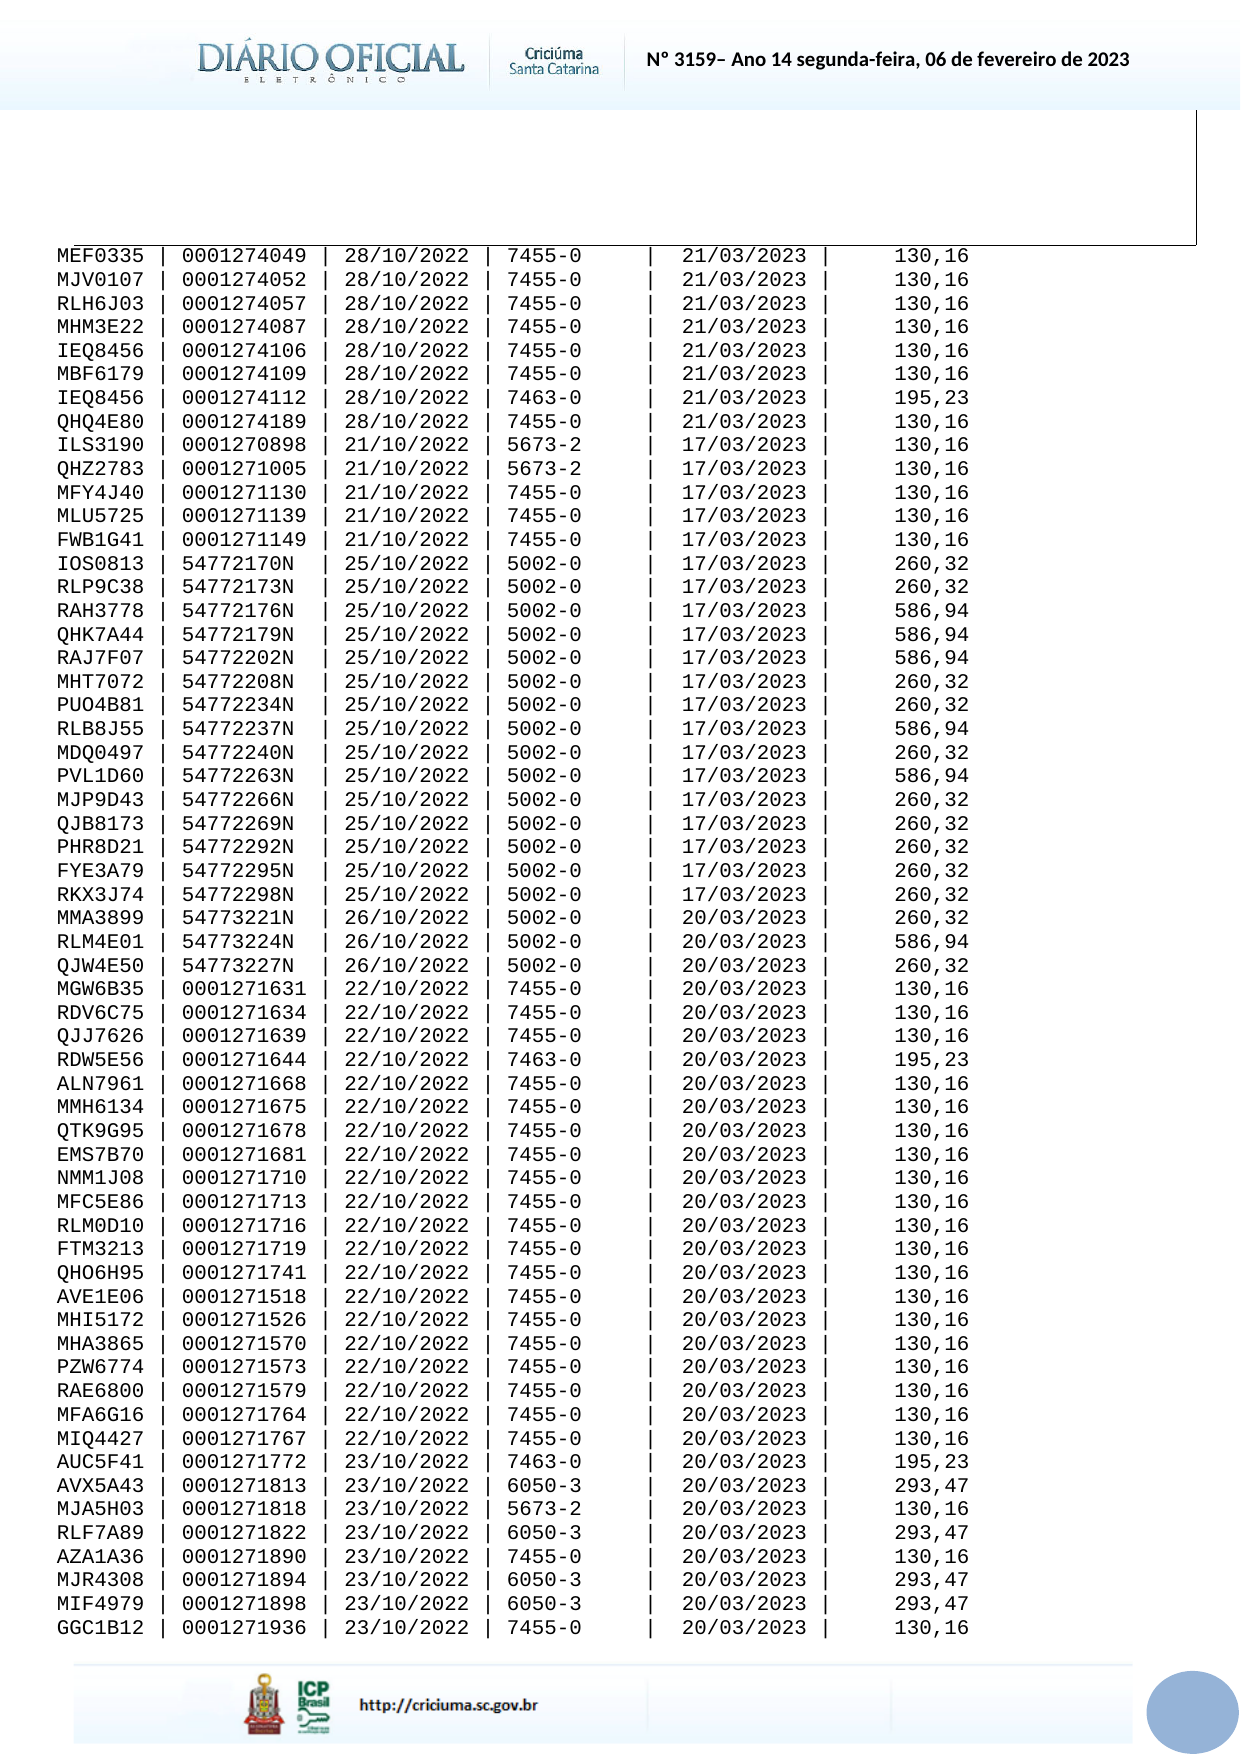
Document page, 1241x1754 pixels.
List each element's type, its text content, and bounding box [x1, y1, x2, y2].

text QHZ2783 | 0001271005 | 21/10/2022 | 5673-2 | 17/03/2023 | 130,16 [44, 458, 1196, 482]
text RLM0D10 | 0001271716 | 22/10/2022 | 7455-0 | 20/03/2023 | 130,16 [44, 1215, 1196, 1238]
text NMM1J08 | 0001271710 | 22/10/2022 | 7455-0 | 20/03/2023 | 130,16 [44, 1167, 1196, 1191]
text MFY4J40 | 0001271130 | 21/10/2022 | 7455-0 | 17/03/2023 | 130,16 [44, 482, 1196, 505]
text FWB1G41 | 0001271149 | 21/10/2022 | 7455-0 | 17/03/2023 | 130,16 [44, 529, 1196, 553]
text RLP9C38 | 54772173N | 25/10/2022 | 5002-0 | 17/03/2023 | 260,32 [44, 576, 1196, 600]
text PUO4B81 | 54772234N | 25/10/2022 | 5002-0 | 17/03/2023 | 260,32 [44, 694, 1196, 718]
text FYE3A79 | 54772295N | 25/10/2022 | 5002-0 | 17/03/2023 | 260,32 [44, 860, 1196, 884]
text QHK7A44 | 54772179N | 25/10/2022 | 5002-0 | 17/03/2023 | 586,94 [44, 623, 1196, 647]
text AVE1E06 | 0001271518 | 22/10/2022 | 7455-0 | 20/03/2023 | 130,16 [44, 1286, 1196, 1309]
text QHO6H95 | 0001271741 | 22/10/2022 | 7455-0 | 20/03/2023 | 130,16 [44, 1262, 1196, 1286]
text IEQ8456 | 0001274112 | 28/10/2022 | 7463-0 | 21/03/2023 | 195,23 [44, 387, 1196, 411]
text PZW6774 | 0001271573 | 22/10/2022 | 7455-0 | 20/03/2023 | 130,16 [44, 1357, 1196, 1380]
text ALN7961 | 0001271668 | 22/10/2022 | 7455-0 | 20/03/2023 | 130,16 [44, 1073, 1196, 1096]
text MFC5E86 | 0001271713 | 22/10/2022 | 7455-0 | 20/03/2023 | 130,16 [44, 1191, 1196, 1215]
text RKX3J74 | 54772298N | 25/10/2022 | 5002-0 | 17/03/2023 | 260,32 [44, 884, 1196, 907]
text GGC1B12 | 0001271936 | 23/10/2022 | 7455-0 | 20/03/2023 | 130,16 [44, 1617, 1196, 1640]
text RAJ7F07 | 54772202N | 25/10/2022 | 5002-0 | 17/03/2023 | 586,94 [44, 647, 1196, 671]
text AVX5A43 | 0001271813 | 23/10/2022 | 6050-3 | 20/03/2023 | 293,47 [44, 1475, 1196, 1498]
text MLU5725 | 0001271139 | 21/10/2022 | 7455-0 | 17/03/2023 | 130,16 [44, 505, 1196, 529]
text FTM3213 | 0001271719 | 22/10/2022 | 7455-0 | 20/03/2023 | 130,16 [44, 1238, 1196, 1262]
text MHM3E22 | 0001274087 | 28/10/2022 | 7455-0 | 21/03/2023 | 130,16 [44, 316, 1196, 340]
text IEQ8456 | 0001274106 | 28/10/2022 | 7455-0 | 21/03/2023 | 130,16 [44, 340, 1196, 363]
text PVL1D60 | 54772263N | 25/10/2022 | 5002-0 | 17/03/2023 | 586,94 [44, 765, 1196, 789]
text MGW6B35 | 0001271631 | 22/10/2022 | 7455-0 | 20/03/2023 | 130,16 [44, 978, 1196, 1002]
text MJR4308 | 0001271894 | 23/10/2022 | 6050-3 | 20/03/2023 | 293,47 [44, 1569, 1196, 1593]
text MJV0107 | 0001274052 | 28/10/2022 | 7455-0 | 21/03/2023 | 130,16 [44, 269, 1196, 292]
text RLF7A89 | 0001271822 | 23/10/2022 | 6050-3 | 20/03/2023 | 293,47 [44, 1522, 1196, 1546]
text MJA5H03 | 0001271818 | 23/10/2022 | 5673-2 | 20/03/2023 | 130,16 [44, 1498, 1196, 1522]
text RAE6800 | 0001271579 | 22/10/2022 | 7455-0 | 20/03/2023 | 130,16 [44, 1380, 1196, 1404]
text MFA6G16 | 0001271764 | 22/10/2022 | 7455-0 | 20/03/2023 | 130,16 [44, 1404, 1196, 1427]
text MBF6179 | 0001274109 | 28/10/2022 | 7455-0 | 21/03/2023 | 130,16 [44, 363, 1196, 387]
text MHA3865 | 0001271570 | 22/10/2022 | 7455-0 | 20/03/2023 | 130,16 [44, 1333, 1196, 1357]
text MMA3899 | 54773221N | 26/10/2022 | 5002-0 | 20/03/2023 | 260,32 [44, 907, 1196, 931]
text RLB8J55 | 54772237N | 25/10/2022 | 5002-0 | 17/03/2023 | 586,94 [44, 718, 1196, 742]
text QTK9G95 | 0001271678 | 22/10/2022 | 7455-0 | 20/03/2023 | 130,16 [44, 1120, 1196, 1144]
text MDQ0497 | 54772240N | 25/10/2022 | 5002-0 | 17/03/2023 | 260,32 [44, 742, 1196, 765]
text QJJ7626 | 0001271639 | 22/10/2022 | 7455-0 | 20/03/2023 | 130,16 [44, 1026, 1196, 1049]
text QHQ4E80 | 0001274189 | 28/10/2022 | 7455-0 | 21/03/2023 | 130,16 [44, 411, 1196, 434]
text RLM4E01 | 54773224N | 26/10/2022 | 5002-0 | 20/03/2023 | 586,94 [44, 931, 1196, 954]
text IOS0813 | 54772170N | 25/10/2022 | 5002-0 | 17/03/2023 | 260,32 [44, 553, 1196, 576]
text MIQ4427 | 0001271767 | 22/10/2022 | 7455-0 | 20/03/2023 | 130,16 [44, 1427, 1196, 1451]
text MIF4979 | 0001271898 | 23/10/2022 | 6050-3 | 20/03/2023 | 293,47 [44, 1593, 1196, 1617]
text MHI5172 | 0001271526 | 22/10/2022 | 7455-0 | 20/03/2023 | 130,16 [44, 1309, 1196, 1333]
text QJB8173 | 54772269N | 25/10/2022 | 5002-0 | 17/03/2023 | 260,32 [44, 813, 1196, 836]
text AZA1A36 | 0001271890 | 23/10/2022 | 7455-0 | 20/03/2023 | 130,16 [44, 1546, 1196, 1569]
text RLH6J03 | 0001274057 | 28/10/2022 | 7455-0 | 21/03/2023 | 130,16 [44, 292, 1196, 316]
text ILS3190 | 0001270898 | 21/10/2022 | 5673-2 | 17/03/2023 | 130,16 [44, 434, 1196, 458]
text PHR8D21 | 54772292N | 25/10/2022 | 5002-0 | 17/03/2023 | 260,32 [44, 836, 1196, 860]
text MEF0335 | 0001274049 | 28/10/2022 | 7455-0 | 21/03/2023 | 130,16 [44, 245, 1196, 269]
text AUC5F41 | 0001271772 | 23/10/2022 | 7463-0 | 20/03/2023 | 195,23 [44, 1451, 1196, 1475]
text MHT7072 | 54772208N | 25/10/2022 | 5002-0 | 17/03/2023 | 260,32 [44, 671, 1196, 694]
text RAH3778 | 54772176N | 25/10/2022 | 5002-0 | 17/03/2023 | 586,94 [44, 600, 1196, 623]
text RDV6C75 | 0001271634 | 22/10/2022 | 7455-0 | 20/03/2023 | 130,16 [44, 1002, 1196, 1026]
text QJW4E50 | 54773227N | 26/10/2022 | 5002-0 | 20/03/2023 | 260,32 [44, 954, 1196, 978]
text MJP9D43 | 54772266N | 25/10/2022 | 5002-0 | 17/03/2023 | 260,32 [44, 789, 1196, 813]
text EMS7B70 | 0001271681 | 22/10/2022 | 7455-0 | 20/03/2023 | 130,16 [44, 1144, 1196, 1167]
text MMH6134 | 0001271675 | 22/10/2022 | 7455-0 | 20/03/2023 | 130,16 [44, 1096, 1196, 1120]
text RDW5E56 | 0001271644 | 22/10/2022 | 7463-0 | 20/03/2023 | 195,23 [44, 1049, 1196, 1073]
